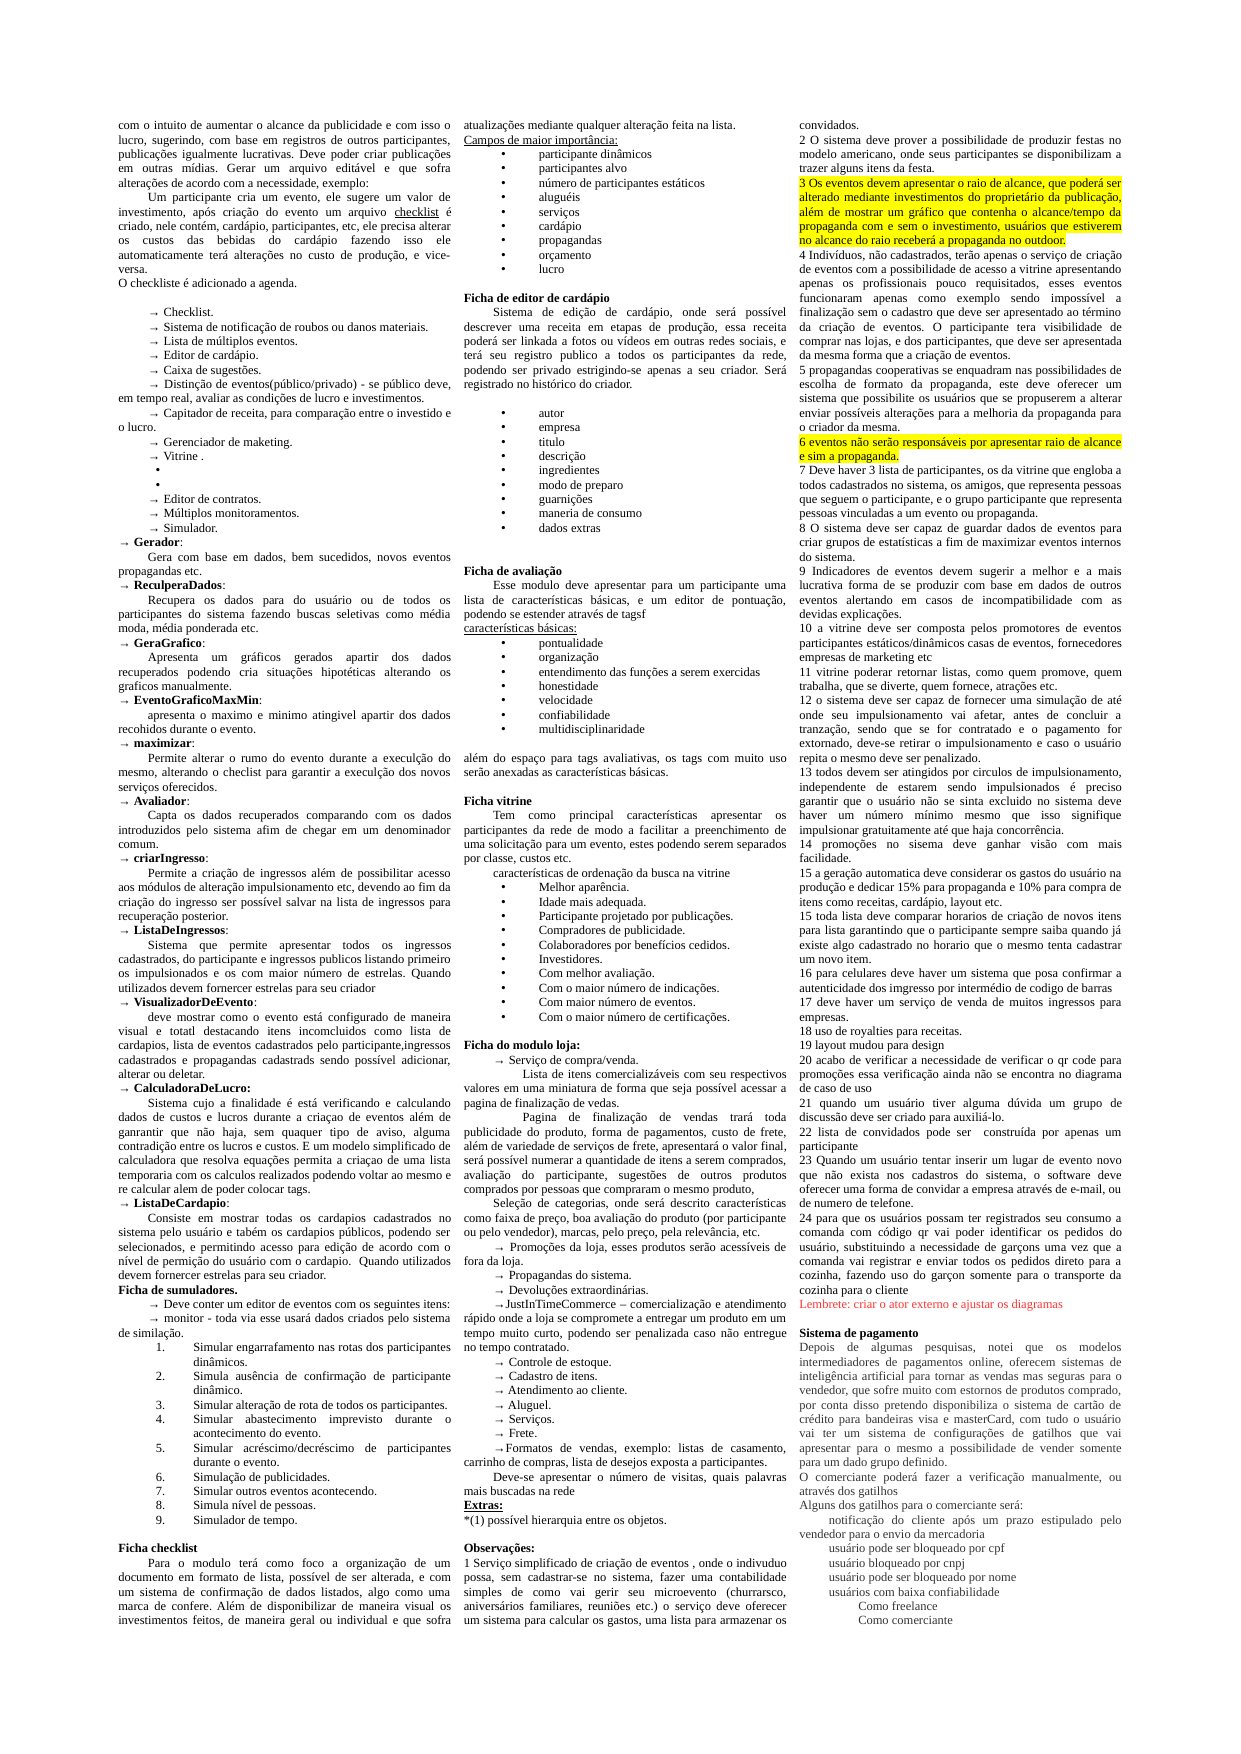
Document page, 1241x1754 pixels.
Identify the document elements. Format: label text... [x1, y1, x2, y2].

list Simulação de publicidades. [156, 1469, 451, 1484]
list titulo [501, 434, 787, 449]
text Sistema que permite apresentar todos os ingressos cadastrados, do participante e ingressos publicos listando primeiro os impulsionados e os com maior número de estrelas. Quando utilizados devem fornercer estrelas para seu criador [118, 937, 451, 995]
list autor [501, 406, 787, 420]
text → Promoções da loja, esses produtos serão acessíveis de fora da loja. [463, 1239, 787, 1268]
list pontualidade [501, 636, 787, 650]
text usuários com baixa confiabilidade [799, 1584, 1122, 1599]
list organização [501, 650, 787, 664]
text Sistema de pagamento [799, 1326, 1122, 1340]
text além do espaço para tags avaliativas, os tags com muito uso serão anexadas as características básicas. [463, 751, 787, 779]
text → Checklist. [118, 305, 451, 319]
text 18 uso de royalties para receitas. [799, 1024, 1122, 1038]
text → Editor de cardápio. [118, 348, 451, 362]
list multidisciplinaridade [501, 722, 787, 736]
list confiabilidade [501, 707, 787, 722]
list Colaboradores por benefícios cedidos. [501, 937, 787, 952]
text → Frete. [463, 1426, 787, 1441]
text 3 Os eventos devem apresentar o raio de alcance, que poderá ser alterado mediante investimentos do proprietário da publicação, além de mostrar um gráfico que contenha o alcance/tempo da propaganda com e sem o investimento, usuários que estiverem no alcance do raio receberá a propaganda no outdoor. [799, 176, 1122, 247]
text 4 Indivíduos, não cadastrados, terão apenas o serviço de criação de eventos com a possibilidade de acesso a vitrine apresentando apenas os profissionais pouco requisitados, esses eventos funcionaram apenas como exemplo sendo impossível a finalização sem o cadastro que deve ser apresentado ao término da criação de eventos. O participante tera visibilidade de comprar nas lojas, e dos participantes, que deve ser apresentada da mesma forma que a criação de eventos. [799, 247, 1122, 362]
text Sistema de edição de cardápio, onde será possível descrever uma receita em etapas de produção, essa receita poderá ser linkada a fotos ou vídeos em outras redes sociais, e terá seu registro publico a todos os participantes da rede, podendo ser privado estrigindo-se apenas a seu criador. Será registrado no histórico do criador. [463, 305, 787, 391]
list orçamento [501, 247, 787, 262]
list Idade mais adequada. [501, 894, 787, 909]
list Com maior número de eventos. [501, 995, 787, 1009]
text Permite a criação de ingressos além de possibilitar acesso aos módulos de alteração impulsionamento etc, devendo ao fim da criação do ingresso ser possível salvar na lista de ingressos para recuperação posterior. [118, 866, 451, 923]
text 12 o sistema deve ser capaz de fornecer uma simulação de até onde seu impulsionamento vai afetar, antes de concluir a tranzação, sendo que se for contratado e o pagamento for extornado, deve-se retirar o impulsionamento e caso o usuário repita o mesmo deve ser penalizado. [799, 693, 1122, 765]
text Lembrete: criar o ator externo e ajustar os diagramas [799, 1297, 1122, 1311]
text → Capitador de receita, para comparação entre o investido e o lucro. [118, 406, 451, 434]
text Tem como principal características apresentar os participantes da rede de modo a facilitar a preenchimento de uma solicitação para um evento, estes podendo serem separados por classe, custos etc. [463, 808, 787, 866]
text →Formatos de vendas, exemplo: listas de casamento, carrinho de compras, lista de desejos exposta a participantes. [463, 1441, 787, 1469]
text → ListaDeCardapio: [118, 1196, 451, 1211]
text → Controle de estoque. [463, 1354, 787, 1369]
text → maximizar: [118, 736, 451, 751]
text Ficha de sumuladores. [118, 1282, 451, 1297]
text → Cadastro de itens. [463, 1369, 787, 1383]
text deve mostrar como o evento está configurado de maneira visual e totatl destacando itens incomcluidos como lista de cardapios, lista de eventos cadastrados pelo participante,ingressos cadastrados e propagandas cadastrads sendo possível adicionar, alterar ou deletar. [118, 1009, 451, 1081]
text 7 Deve haver 3 lista de participantes, os da vitrine que engloba a todos cadastrados no sistema, os amigos, que representa pessoas que seguem o participante, e o grupo participante que representa pessoas vinculadas a um evento ou propaganda. [799, 463, 1122, 521]
text Ficha checklist [118, 1541, 451, 1556]
list empresa [501, 420, 787, 434]
text → Lista de múltiplos eventos. [118, 334, 451, 348]
text → Caixa de sugestões. [118, 362, 451, 377]
list serviços [501, 204, 787, 219]
text 15 toda lista deve comparar horarios de criação de novos itens para lista garantindo que o participante sempre saiba quando já existe algo cadastrado no horario que o mesmo tenta cadastrar um novo item. [799, 909, 1122, 966]
text →JustInTimeCommerce – comercialização e atendimento rápido onde a loja se compromete a entregar um produto em um tempo muito curto, podendo ser penalizada caso não entregue no tempo contratado. [463, 1297, 787, 1354]
text → Simulador. [118, 521, 451, 535]
list entendimento das funções a serem exercidas [501, 664, 787, 679]
text 6 eventos não serão responsáveis por apresentar raio de alcance e sim a propaganda. [799, 434, 1122, 463]
list modo de preparo [501, 477, 787, 492]
list Simular abastecimento imprevisto durante o acontecimento do evento. [156, 1412, 451, 1441]
list dados extras [501, 521, 787, 535]
text 5 propagandas cooperativas se enquadram nas possibilidades de escolha de formato da propaganda, este deve oferecer um sistema que possibilite os usuários que se propuserem a alterar enviar possíveis alterações para a melhoria da propaganda para o criador da mesma. [799, 362, 1122, 434]
text Ficha do modulo loja: [463, 1038, 787, 1052]
list Simulador de tempo. [156, 1512, 451, 1527]
list número de participantes estáticos [501, 176, 787, 190]
text usuário pode ser bloqueado por cpf [799, 1541, 1122, 1556]
text → Distinção de eventos(público/privado) - se público deve, em tempo real, avaliar as condições de lucro e investimentos. [118, 377, 451, 406]
text Como comerciante [799, 1613, 1122, 1627]
list Participante projetado por publicações. [501, 909, 787, 923]
text Apresenta um gráficos gerados apartir dos dados recuperados podendo cria situações hipotéticas alterando os graficos manualmente. [118, 650, 451, 693]
text apresenta o maximo e minimo atingivel apartir dos dados recohidos durante o evento. [118, 707, 451, 736]
text usuário bloqueado por cnpj [799, 1556, 1122, 1570]
text → Propagandas do sistema. [463, 1268, 787, 1282]
text atualizações mediante qualquer alteração feita na lista. [463, 118, 787, 132]
text → Serviço de compra/venda. [463, 1052, 787, 1067]
text convidados. [799, 118, 1122, 132]
text 13 todos devem ser atingidos por circulos de impulsionamento, independente de estarem sendo impulsionados é preciso garantir que o usuário não se sinta excluido no sistema deve haver um número mínimo mesmo que isso signifique impulsionar gratuitamente até que haja concorrência. [799, 765, 1122, 837]
text → GeraGrafico: [118, 636, 451, 650]
list Com o maior número de certificações. [501, 1009, 787, 1024]
text com o intuito de aumentar o alcance da publicidade e com isso o lucro, sugerindo, com base em registros de outros participantes, publicações igualmente lucrativas. Deve poder criar publicações em outras mídias. Gerar um arquivo editável e que sofra alterações de acordo com a necessidade, exemplo: [118, 118, 451, 190]
text 22 lista de convidados pode ser construída por apenas um participante [799, 1124, 1122, 1153]
text notificação do cliente após um prazo estipulado pelo vendedor para o envio da mercadoria [799, 1512, 1122, 1541]
text Pagina de finalização de vendas trará toda publicidade do produto, forma de pagamentos, custo de frete, além de variedade de serviços de frete, apresentará o valor final, será possível numerar a quantidade de itens a serem comprados, avaliação do participante, sugestões de outros produtos comprados por pessoas que compraram o mesmo produto, [463, 1110, 787, 1196]
text → ReculperaDados: [118, 578, 451, 592]
list participantes alvo [501, 161, 787, 176]
list Simular acréscimo/decréscimo de participantes durante o evento. [156, 1441, 451, 1469]
list ingredientes [501, 463, 787, 477]
text 2 O sistema deve prover a possibilidade de produzir festas no modelo americano, onde seus participantes se disponibilizam a trazer alguns itens da festa. [799, 132, 1122, 176]
text Como freelance [799, 1599, 1122, 1613]
list aluguéis [501, 190, 787, 204]
text 10 a vitrine deve ser composta pelos promotores de eventos participantes estáticos/dinâmicos casas de eventos, fornecedores empresas de marketing etc [799, 621, 1122, 664]
list Simular outros eventos acontecendo. [156, 1484, 451, 1498]
list Simular alteração de rota de todos os participantes. [156, 1397, 451, 1412]
list Simula ausência de confirmação de participante dinâmico. [156, 1369, 451, 1397]
text 21 quando um usuário tiver alguma dúvida um grupo de discussão deve ser criado para auxiliá-lo. [799, 1096, 1122, 1124]
list guarnições [501, 492, 787, 506]
list descrição [501, 449, 787, 463]
text → criarIngresso: [118, 851, 451, 866]
list Com melhor avaliação. [501, 966, 787, 981]
list participante dinâmicos [501, 147, 787, 161]
list Melhor aparência. [501, 880, 787, 894]
text Ficha de avaliação [463, 564, 787, 578]
text 8 O sistema deve ser capaz de guardar dados de eventos para criar grupos de estatísticas a fim de maximizar eventos internos do sistema. [799, 521, 1122, 564]
text 19 layout mudou para design [799, 1038, 1122, 1052]
text 1 Serviço simplificado de criação de eventos , onde o indivuduo possa, sem cadastrar-se no sistema, fazer uma contabilidade simples de como vai gerir seu microevento (churrarsco, aniversários familiares, reuniões etc.) o serviço deve oferecer um sistema para calcular os gastos, uma lista para armazenar os [463, 1556, 787, 1627]
text 17 deve haver um serviço de venda de muitos ingressos para empresas. [799, 995, 1122, 1024]
text → CalculadoraDeLucro: [118, 1081, 451, 1096]
text Extras: [463, 1498, 787, 1512]
text O checkliste é adicionado a agenda. [118, 276, 451, 291]
text Gera com base em dados, bem sucedidos, novos eventos propagandas etc. [118, 549, 451, 578]
text → Aluguel. [463, 1397, 787, 1412]
text → Editor de contratos. [118, 492, 451, 506]
text Seleção de categorias, onde será descrito características como faixa de preço, boa avaliação do produto (por participante ou pelo vendedor), marcas, pelo preço, pela relevância, etc. [463, 1196, 787, 1239]
text Depois de algumas pesquisas, notei que os modelos intermediadores de pagamentos online, oferecem sistemas de inteligência artificial para tornar as vendas mas seguras para o vendedor, que sofre muito com estornos de produtos comprado, por conta disso pretendo disponibiliza o sistema de cartão de crédito para bandeiras visa e masterCard, com tudo o usuário vai ter um sistema de configurações de gatilhos que vai apresentar para o mesmo a possibilidade de vender somente para um dado grupo definido. [799, 1340, 1122, 1469]
text → Serviços. [463, 1412, 787, 1426]
list lucro [501, 262, 787, 276]
text Ficha vitrine [463, 794, 787, 808]
text O comerciante poderá fazer a verificação manualmente, ou através dos gatilhos [799, 1469, 1122, 1498]
text 24 para que os usuários possam ter registrados seu consumo a comanda com código qr vai poder identificar os pedidos do usuário, substituindo a necessidade de garçons uma vez que a comanda vai registrar e enviar todos os pedidos direto para a cozinha, fazendo uso do garçon somente para o transporte da cozinha para o cliente [799, 1211, 1122, 1297]
text 14 promoções no sisema deve ganhar visão com mais facilidade. [799, 837, 1122, 866]
text Campos de maior importância: [463, 132, 787, 147]
text → EventoGraficoMaxMin: [118, 693, 451, 707]
text Recupera os dados para do usuário ou de todos os participantes do sistema fazendo buscas seletivas como média moda, média ponderada etc. [118, 592, 451, 636]
list maneria de consumo [501, 506, 787, 521]
text → Gerenciador de maketing. [118, 434, 451, 449]
list Simula nível de pessoas. [156, 1498, 451, 1512]
text *(1) possível hierarquia entre os objetos. [463, 1512, 787, 1527]
text Capta os dados recuperados comparando com os dados introduzidos pelo sistema afim de chegar em um denominador comum. [118, 808, 451, 851]
text → Devoluções extraordinárias. [463, 1282, 787, 1297]
text 15 a geração automatica deve considerar os gastos do usuário na produção e dedicar 15% para propaganda e 10% para compra de itens como receitas, cardápio, layout etc. [799, 866, 1122, 909]
text Alguns dos gatilhos para o comerciante será: [799, 1498, 1122, 1512]
text → Avaliador: [118, 794, 451, 808]
text Lista de itens comercializáveis com seu respectivos valores em uma miniatura de forma que seja possível acessar a pagina de finalização de vedas. [463, 1067, 787, 1110]
text 20 acabo de verificar a necessidade de verificar o qr code para promoções essa verificação ainda não se encontra no diagrama de caso de uso [799, 1052, 1122, 1096]
text 11 vitrine poderar retornar listas, como quem promove, quem trabalha, que se diverte, quem fornece, atrações etc. [799, 664, 1122, 693]
text Consiste em mostrar todas os cardapios cadastrados no sistema pelo usuário e tabém os cardapios públicos, podendo ser selecionados, e permitindo acesso para edição de acordo com o nível de permição do usuário com o cardapio. Quando utilizados devem fornercer estrelas para seu criador. [118, 1211, 451, 1282]
text Observações: [463, 1541, 787, 1556]
list propagandas [501, 233, 787, 247]
list velocidade [501, 693, 787, 707]
text características de ordenação da busca na vitrine [463, 866, 787, 880]
text Esse modulo deve apresentar para um participante uma lista de características básicas, e um editor de pontuação, podendo se estender através de tagsf [463, 578, 787, 621]
text → Atendimento ao cliente. [463, 1383, 787, 1397]
list Compradores de publicidade. [501, 923, 787, 937]
text → VisualizadorDeEvento: [118, 995, 451, 1009]
list cardápio [501, 219, 787, 233]
text Para o modulo terá como foco a organização de um documento em formato de lista, possível de ser alterada, e com um sistema de confirmação de dados listados, algo como uma marca de confere. Além de disponibilizar de maneira visual os investimentos feitos, de maneira geral ou individual e que sofra [118, 1556, 451, 1627]
text 16 para celulares deve haver um sistema que posa confirmar a autenticidade dos imgresso por intermédio de codigo de barras [799, 966, 1122, 995]
text 9 Indicadores de eventos devem sugerir a melhor e a mais lucrativa forma de se produzir com base em dados de outros eventos alertando em casos de incompatibilidade com as devidas explicações. [799, 564, 1122, 621]
text 23 Quando um usuário tentar inserir um lugar de evento novo que não exista nos cadastros do sistema, o software deve oferecer uma forma de convidar a empresa através de e-mail, ou de numero de telefone. [799, 1153, 1122, 1211]
text → Deve conter um editor de eventos com os seguintes itens: [118, 1297, 451, 1311]
text Deve-se apresentar o número de visitas, quais palavras mais buscadas na rede [463, 1469, 787, 1498]
text Permite alterar o rumo do evento durante a execulção do mesmo, alterando o checlist para garantir a execulção dos novos serviços oferecidos. [118, 751, 451, 794]
text → monitor - toda via esse usará dados criados pelo sistema de similação. [118, 1311, 451, 1340]
text características básicas: [463, 621, 787, 636]
text → Múltiplos monitoramentos. [118, 506, 451, 521]
text → Vitrine . [118, 449, 451, 463]
list Simular engarrafamento nas rotas dos participantes dinâmicos. [156, 1340, 451, 1369]
list Com o maior número de indicações. [501, 981, 787, 995]
text usuário pode ser bloqueado por nome [799, 1570, 1122, 1584]
text → Gerador: [118, 535, 451, 549]
text Sistema cujo a finalidade é está verificando e calculando dados de custos e lucros durante a criaçao de eventos além de ganrantir que não haja, sem quaquer tipo de aviso, alguma contradição entre os lucros e custos. E um modelo simplificado de calculadora que resolva equações permita a criaçao de uma lista temporaria com os calculos realizados podendo voltar ao mesmo e re calcular alem de poder colocar tags. [118, 1096, 451, 1196]
text → Sistema de notificação de roubos ou danos materiais. [118, 319, 451, 334]
list honestidade [501, 679, 787, 693]
text → ListaDeIngressos: [118, 923, 451, 937]
text Um participante cria um evento, ele sugere um valor de investimento, após criação do evento um arquivo checklist é criado, nele contém, cardápio, participantes, etc, ele precisa alterar os custos das bebidas do cardápio fazendo isso ele automaticamente terá alterações no custo de produção, e vice-versa. [118, 190, 451, 276]
list Investidores. [501, 952, 787, 966]
text Ficha de editor de cardápio [463, 291, 787, 305]
